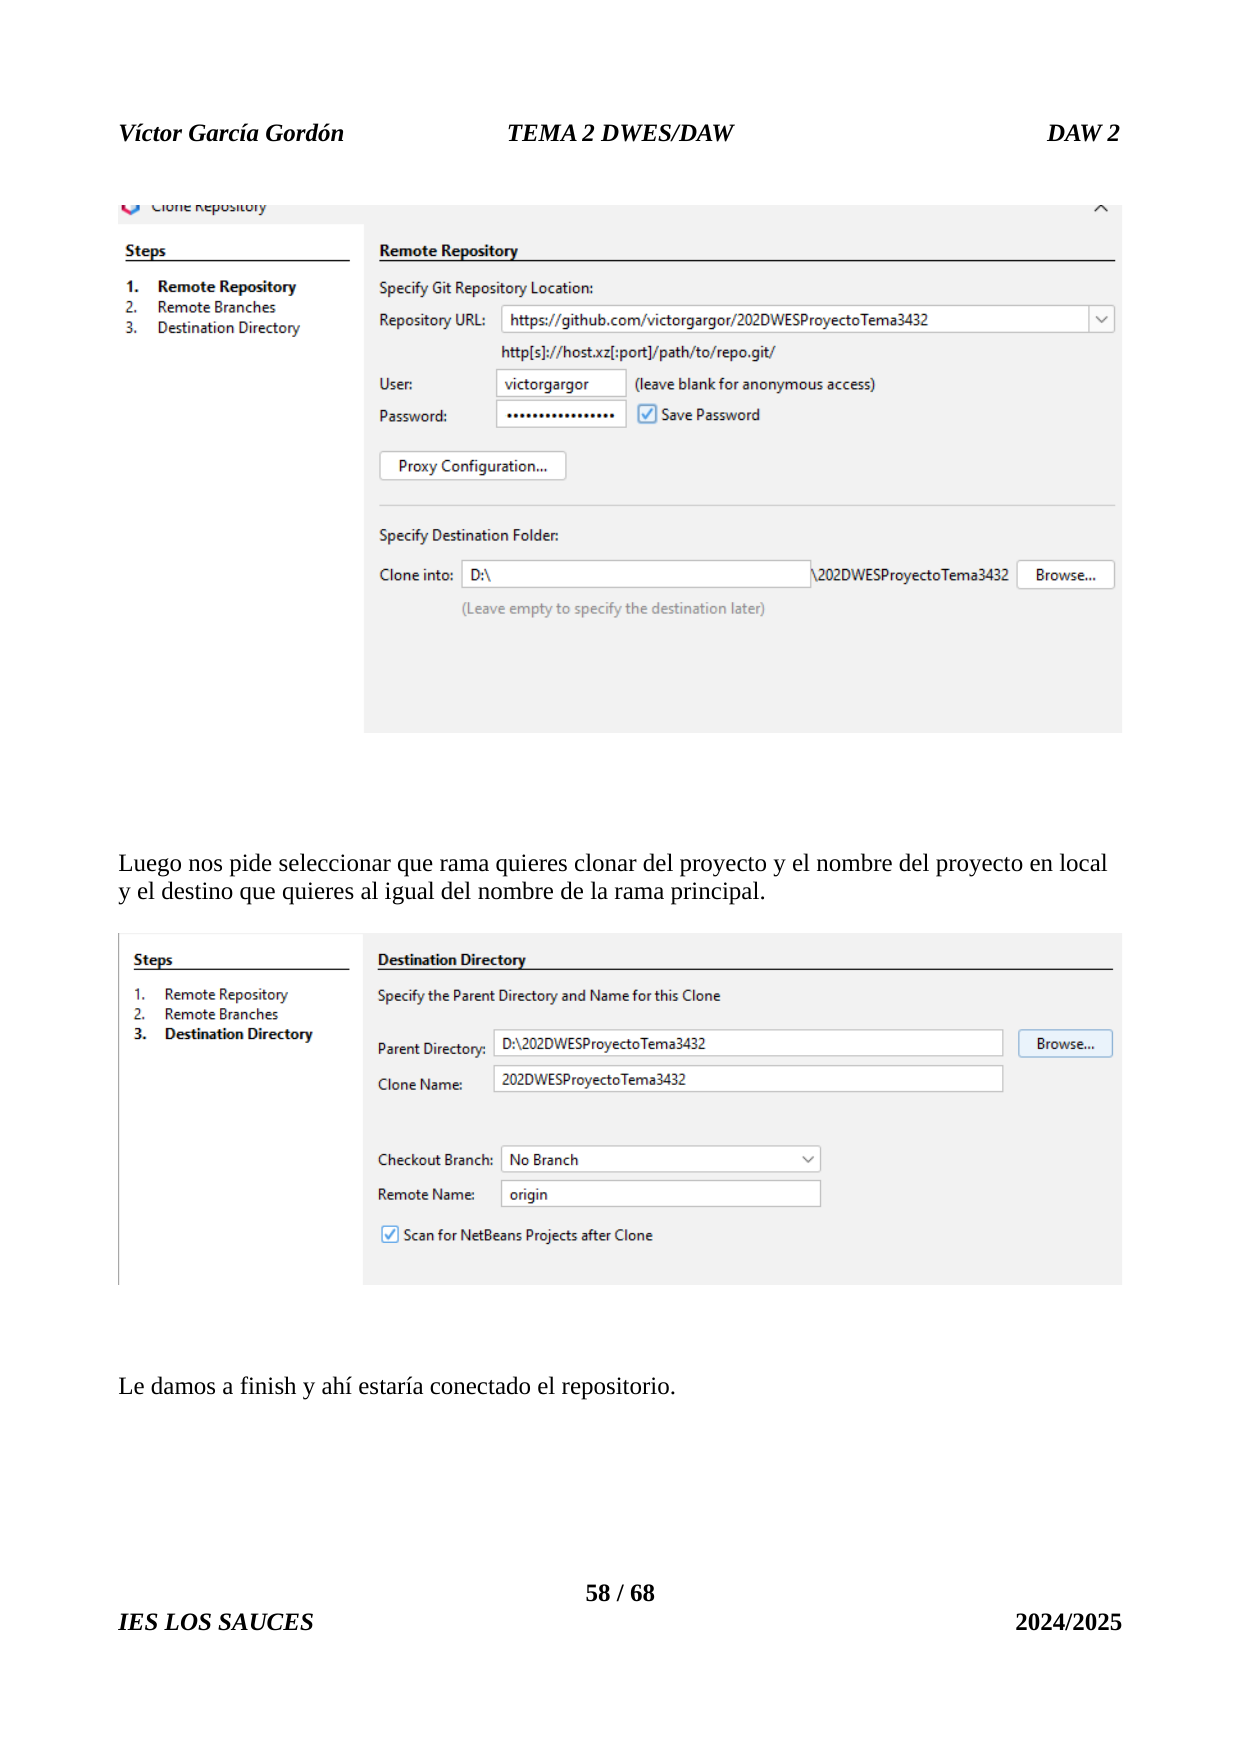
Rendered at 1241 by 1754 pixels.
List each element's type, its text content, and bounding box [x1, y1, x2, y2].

text Le damos a finish y ahí estaría conectado el repositorio. [118, 1371, 1122, 1399]
picture [118, 933, 1123, 1285]
picture [118, 205, 1123, 733]
text Luego nos pide seleccionar que rama quieres clonar del proyecto y el nombre del proyecto en local y el destino que quieres al igual del nombre de la rama principal. [118, 848, 1122, 905]
